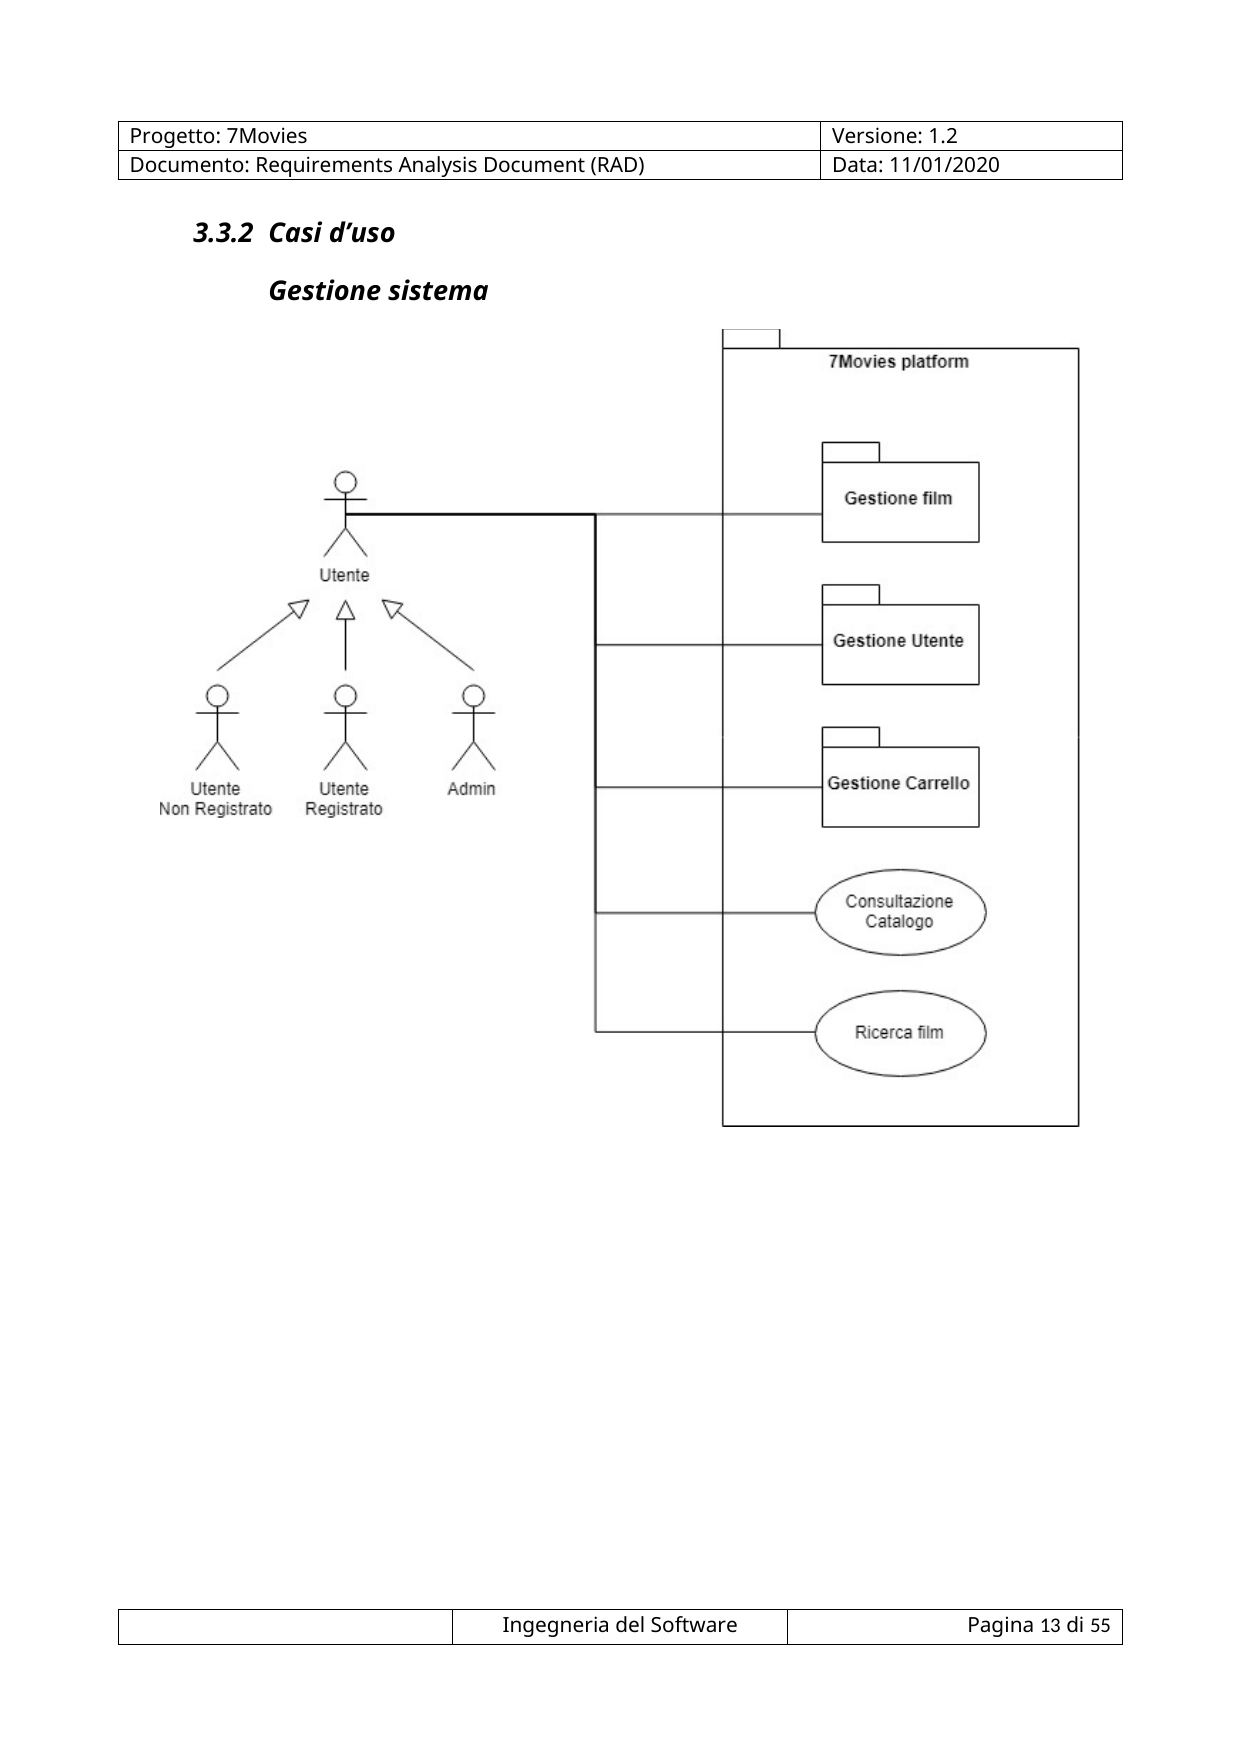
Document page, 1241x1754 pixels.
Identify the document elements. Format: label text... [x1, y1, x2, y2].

text Gestione sistema [193, 271, 1122, 308]
picture [160, 329, 1081, 1127]
list Casi d’uso [193, 214, 1122, 251]
